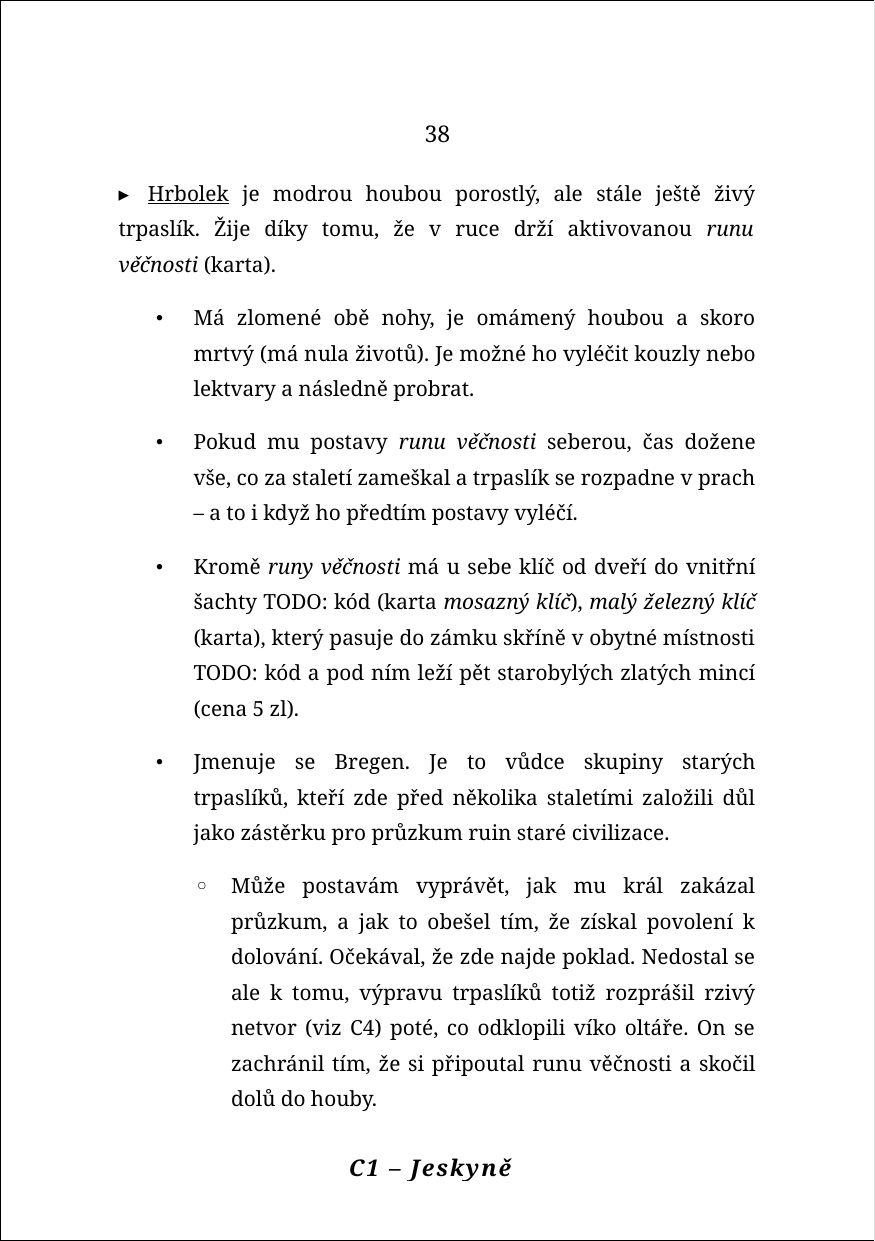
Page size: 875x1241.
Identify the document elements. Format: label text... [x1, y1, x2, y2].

list Jmenuje se Bregen. Je to vůdce skupiny starých trpaslíků, kteří zde před několika staletími založili důl jako zástěrku pro průzkum ruin staré civilizace. [156, 747, 756, 847]
text ▸ Hrbolek je modrou houbou porostlý, ale stále ještě živý trpaslík. Žije díky tomu, že v ruce drží aktivovanou runu věčnosti (karta). [118, 179, 756, 278]
list Má zlomené obě nohy, je omámený houbou a skoro mrtvý (má nula životů). Je možné ho vyléčit kouzly nebo lektvary a následně probrat. [156, 303, 756, 403]
list Pokud mu postavy runu věčnosti seberou, čas dožene vše, co za staletí zameškal a trpaslík se rozpadne v prach – a to i když ho předtím postavy vyléčí. [156, 427, 756, 527]
list Může postavám vyprávět, jak mu král zakázal průzkum, a jak to obešel tím, že získal povolení k dolování. Očekával, že zde najde poklad. Nedostal se ale k tomu, výpravu trpaslíků totiž rozprášil rzivý netvor (viz C4) poté, co odklopili víko oltáře. On se zachránil tím, že si připoutal runu věčnosti a skočil dolů do houby. [193, 871, 756, 1113]
list Kromě runy věčnosti má u sebe klíč od dveří do vnitřní šachty TODO: kód (karta mosazný klíč), malý železný klíč (karta), který pasuje do zámku skříně v obytné místnosti TODO: kód a pod ním leží pět starobylých zlatých mincí (cena 5 zl). [156, 552, 756, 722]
